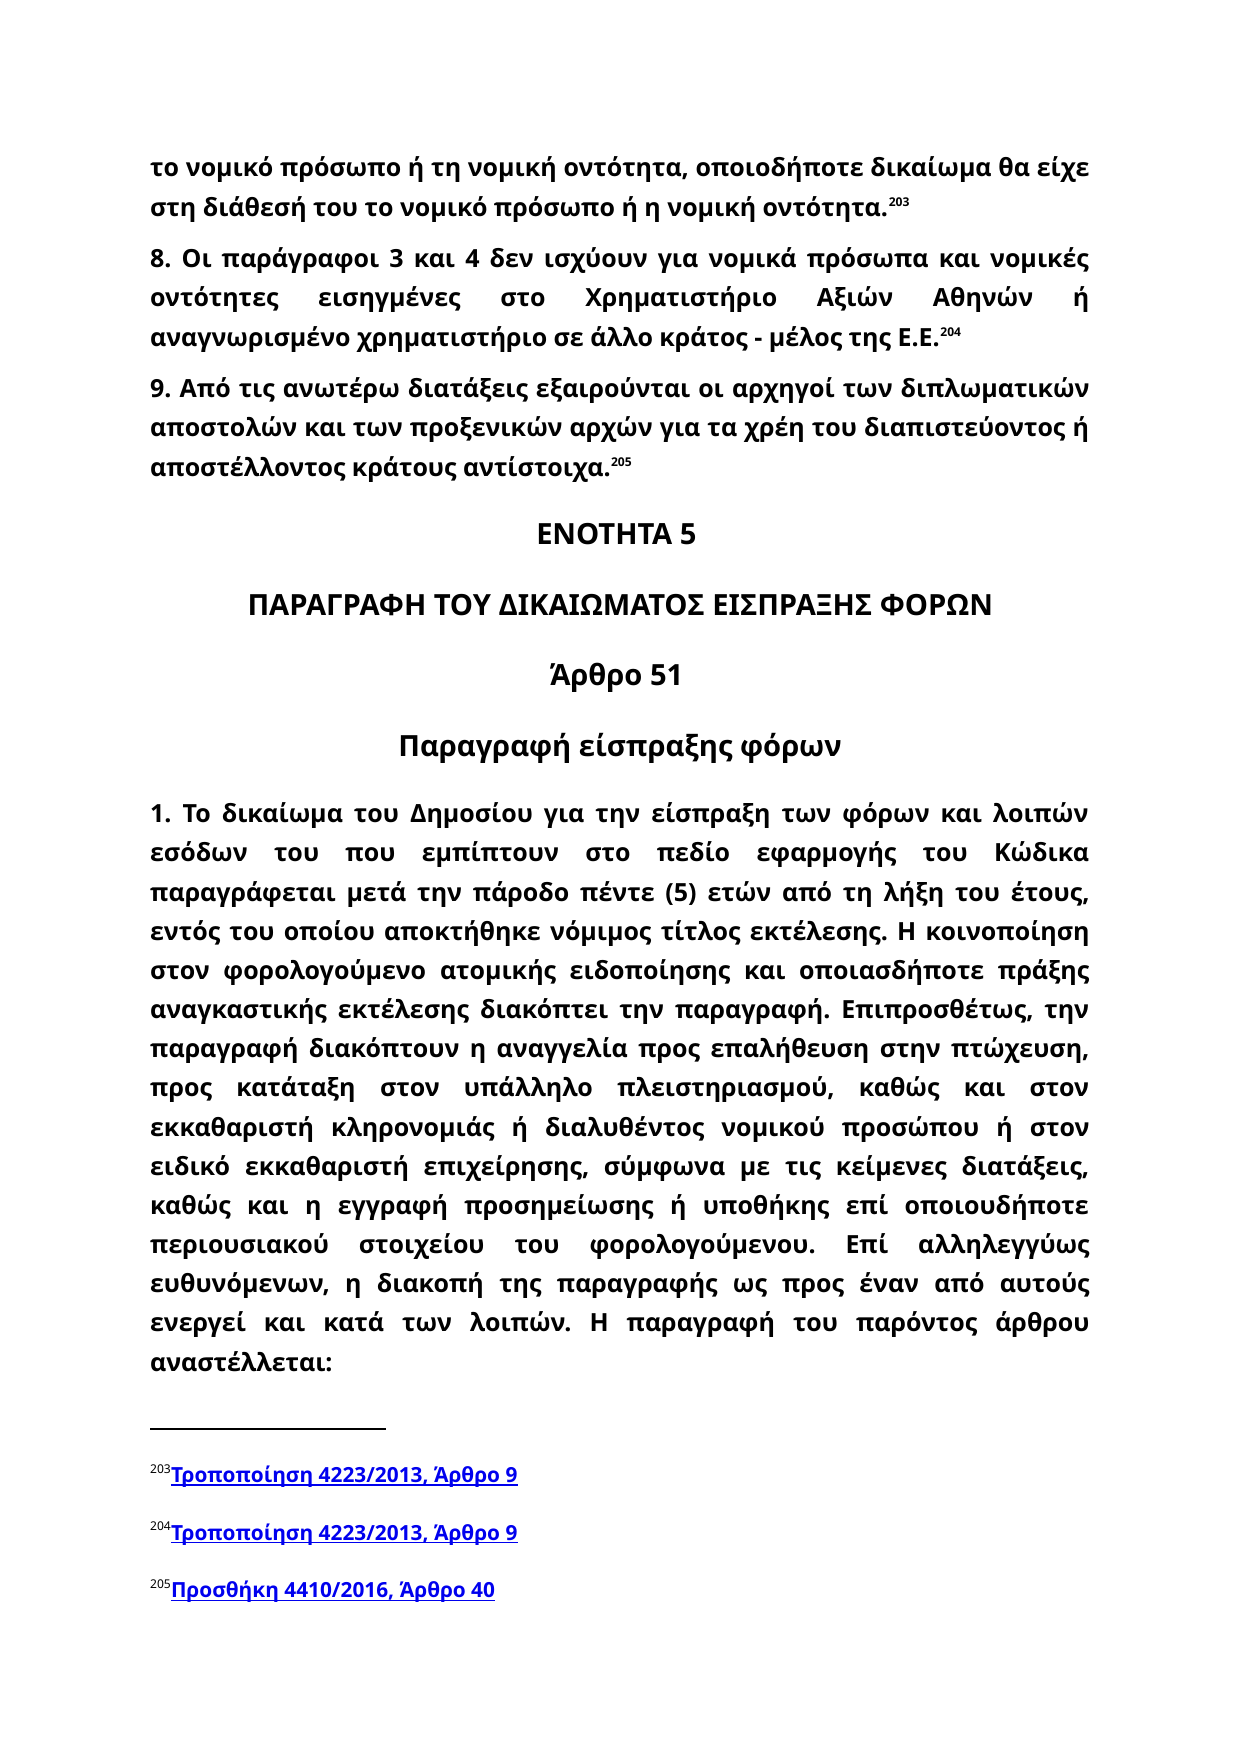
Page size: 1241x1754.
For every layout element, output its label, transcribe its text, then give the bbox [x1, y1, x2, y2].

subtitle ΕΝΟΤΗΤΑ 5 [150, 513, 1090, 553]
text το νομικό πρόσωπο ή τη νομική οντότητα, οποιοδήποτε δικαίωμα θα είχε στη διάθεσή του το νομικό πρόσωπο ή η νομική οντότητα. [150, 150, 1090, 223]
text 9. Από τις ανωτέρω διατάξεις εξαιρούνται οι αρχηγοί των διπλωματικών αποστολών και των προξενικών αρχών για τα χρέη του διαπιστεύοντος ή αποστέλλοντος κράτους αντίστοιχα. [150, 371, 1090, 483]
text Τροποποίηση 4223/2013, Άρθρο 9 [150, 1460, 1090, 1489]
subtitle Παραγραφή είσπραξης φόρων [150, 725, 1090, 765]
text Τροποποίηση 4223/2013, Άρθρο 9 [150, 1518, 1090, 1546]
subtitle ΠΑΡΑΓΡΑΦΗ ΤΟΥ ΔΙΚΑΙΩΜΑΤΟΣ ΕΙΣΠΡΑΞΗΣ ΦΟΡΩΝ [150, 584, 1090, 624]
text Προσθήκη 4410/2016, Άρθρο 40 [150, 1576, 1090, 1604]
text 1. Το δικαίωμα του Δημοσίου για την είσπραξη των φόρων και λοιπών εσόδων του που εμπίπτουν στο πεδίο εφαρμογής του Κώδικα παραγράφεται μετά την πάροδο πέντε (5) ετών από τη λήξη του έτους, εντός του οποίου αποκτήθηκε νόμιμος τίτλος εκτέλεσης. Η κοινοποίηση στον φορολογούμενο ατομικής ειδοποίησης και οποιασδήποτε πράξης αναγκαστικής εκτέλεσης διακόπτει την παραγραφή. Επιπροσθέτως, την παραγραφή διακόπτουν η αναγγελία προς επαλήθευση στην πτώχευση, προς κατάταξη στον υπάλληλο πλειστηριασμού, καθώς και στον εκκαθαριστή κληρονομιάς ή διαλυθέντος νομικού προσώπου ή στον ειδικό εκκαθαριστή επιχείρησης, σύμφωνα με τις κείμενες διατάξεις, καθώς και η εγγραφή προσημείωσης ή υποθήκης επί οποιουδήποτε περιουσιακού στοιχείου του φορολογούμενου. Επί αλληλεγγύως ευθυνόμενων, η διακοπή της παραγραφής ως προς έναν από αυτούς ενεργεί και κατά των λοιπών. Η παραγραφή του παρόντος άρθρου αναστέλλεται: [150, 796, 1090, 1378]
subtitle Άρθρο 51 [150, 654, 1090, 694]
text 8. Οι παράγραφοι 3 και 4 δεν ισχύουν για νομικά πρόσωπα και νομικές οντότητες εισηγμένες στο Χρηματιστήριο Αξιών Αθηνών ή αναγνωρισμένο χρηματιστήριο σε άλλο κράτος - μέλος της Ε.Ε. [150, 241, 1090, 353]
